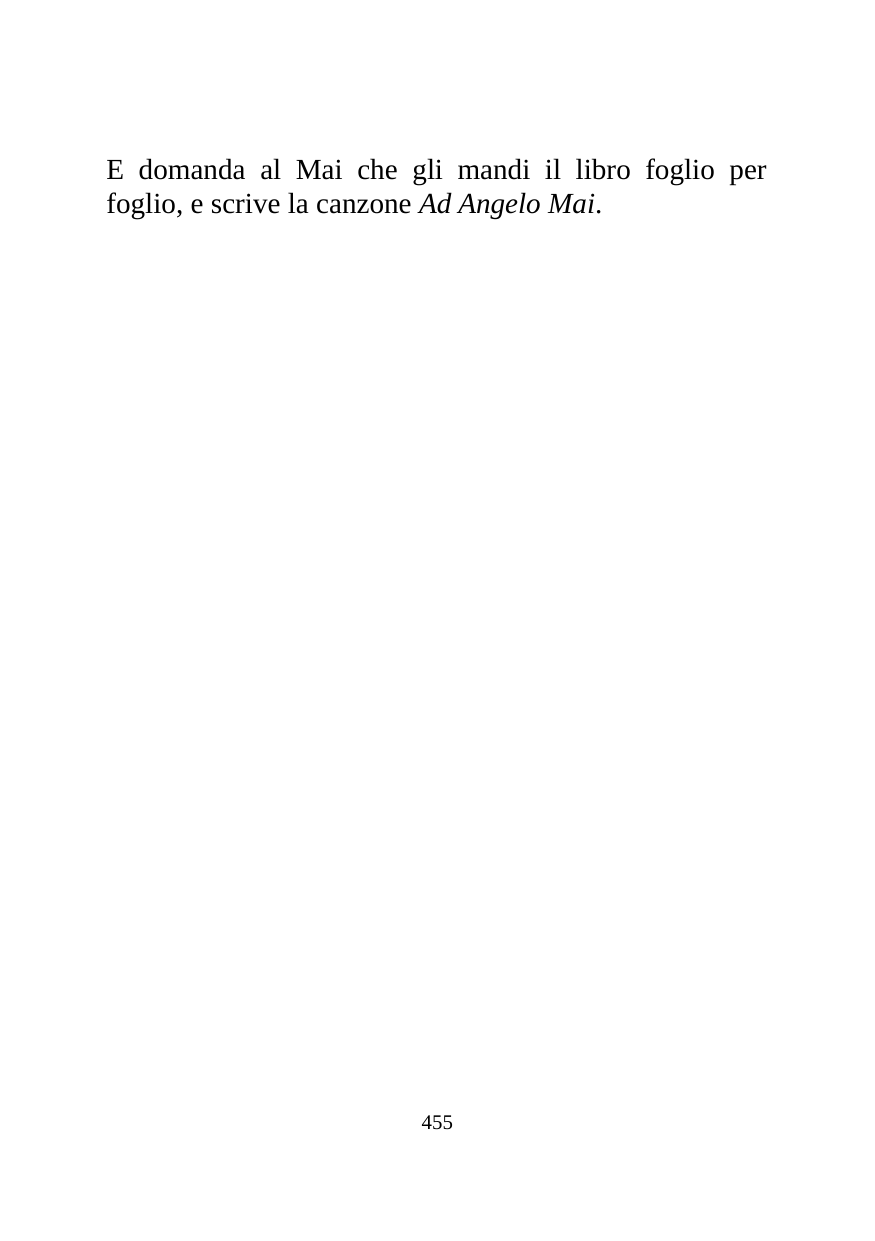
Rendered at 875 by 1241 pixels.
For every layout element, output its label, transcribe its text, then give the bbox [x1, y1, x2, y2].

text E domanda al Mai che gli mandi il libro foglio per foglio, e scrive la canzone Ad Angelo Mai. [106, 152, 768, 219]
